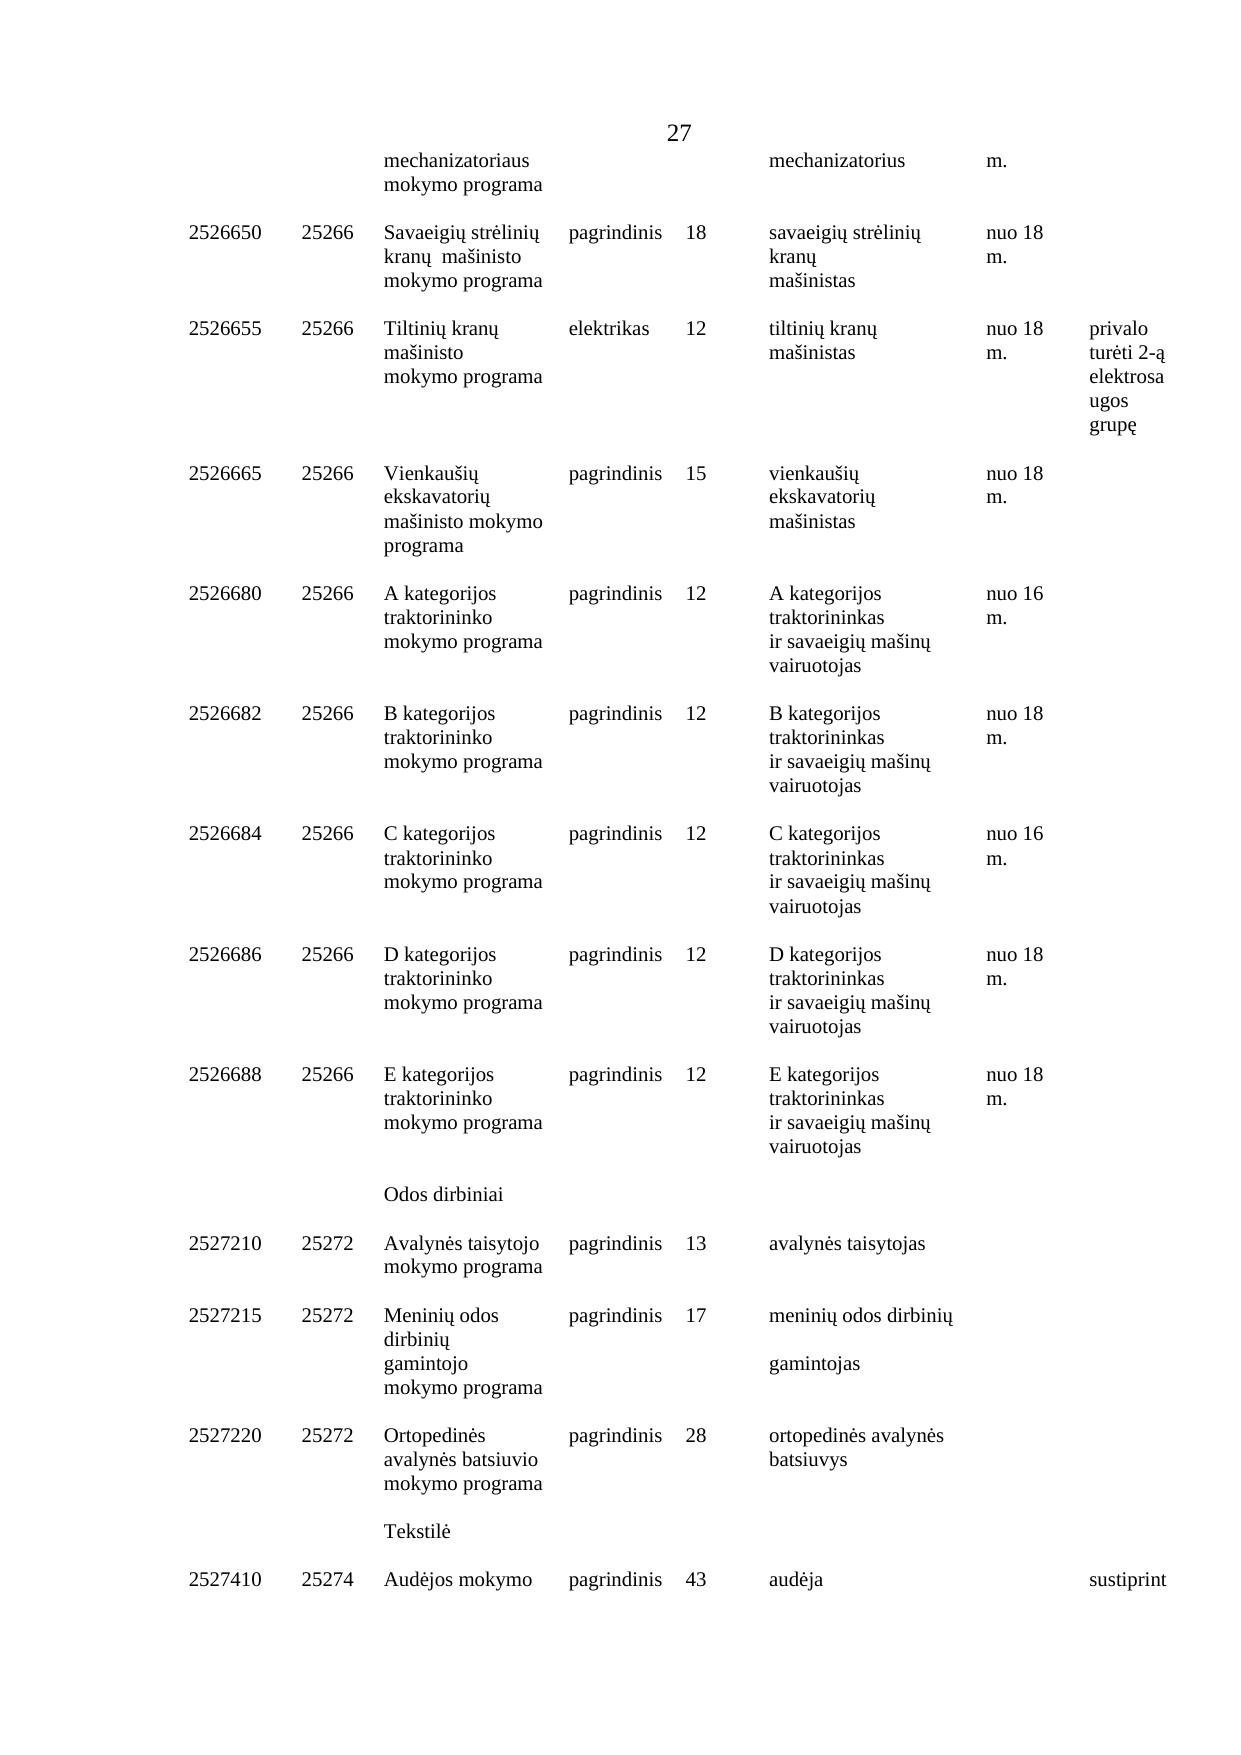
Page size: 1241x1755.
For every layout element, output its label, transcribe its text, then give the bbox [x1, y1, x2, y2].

table_cell 17 [674, 1303, 758, 1351]
table_cell nuo 16 m. [975, 581, 1078, 629]
table_cell [674, 677, 758, 701]
table_cell nuo 18 m. [975, 316, 1078, 364]
table_cell [1078, 1230, 1181, 1254]
table_cell [758, 677, 975, 701]
table_cell [1078, 1351, 1181, 1399]
table_cell m. [975, 148, 1078, 172]
table_cell 18 [674, 220, 758, 268]
table_cell [975, 1230, 1078, 1254]
table_cell [975, 364, 1078, 388]
table_cell mechanizatorius [758, 148, 975, 172]
table_cell [1078, 1062, 1181, 1110]
table_cell [290, 557, 372, 581]
table_cell vienkaušių ekskavatorių mašinistas [758, 460, 975, 557]
table_cell 25266 [290, 821, 372, 869]
table_cell 25274 [290, 1567, 372, 1591]
table_cell 15 [674, 460, 758, 508]
table_cell [758, 388, 975, 436]
table_cell [975, 557, 1078, 581]
table_cell nuo 16 m. [975, 821, 1078, 869]
table_cell pagrindinis [557, 1567, 674, 1591]
table_cell [290, 1206, 372, 1230]
table_cell mokymo programa [373, 172, 557, 196]
table_cell D kategorijos traktorininko [373, 942, 557, 990]
table_cell [557, 918, 674, 942]
table_cell [290, 1038, 372, 1062]
table_cell [1078, 629, 1181, 677]
table_cell [557, 1255, 674, 1278]
table_cell [674, 364, 758, 388]
table_cell [290, 388, 372, 436]
table_cell [975, 1279, 1078, 1303]
table_cell [290, 1543, 372, 1567]
table_cell Tekstilė [373, 1519, 557, 1543]
table_cell [177, 388, 290, 436]
table_cell [290, 268, 372, 292]
table_cell [290, 990, 372, 1038]
table_cell pagrindinis [557, 821, 674, 869]
table_cell [674, 292, 758, 316]
table_cell [290, 364, 372, 388]
table_cell [557, 749, 674, 797]
table_cell [290, 509, 372, 557]
table_cell [557, 509, 674, 557]
table_cell [758, 1471, 975, 1495]
table_cell 43 [674, 1567, 758, 1591]
table_cell [1078, 1519, 1181, 1543]
table_cell gamintojas [758, 1351, 975, 1399]
table_cell [557, 1110, 674, 1158]
table_cell [1078, 1279, 1181, 1303]
table_cell [758, 918, 975, 942]
table_cell [674, 797, 758, 821]
table_cell 2526682 [177, 701, 290, 749]
table_cell [177, 268, 290, 292]
table_cell [290, 196, 372, 220]
table_cell [975, 172, 1078, 196]
table_cell [557, 557, 674, 581]
table_cell [177, 918, 290, 942]
table_cell mokymo programa [373, 364, 557, 388]
table_cell B kategorijos traktorininkas ir savaeigių mašinų vairuotojas [758, 701, 975, 797]
table_cell [758, 1279, 975, 1303]
table_cell [557, 990, 674, 1038]
table_cell [975, 1255, 1078, 1278]
table_cell [975, 1519, 1078, 1543]
table_cell [373, 918, 557, 942]
table_cell E kategorijos traktorininko [373, 1062, 557, 1110]
table_cell [557, 148, 674, 172]
table_cell [290, 1279, 372, 1303]
table_cell [290, 629, 372, 677]
table_cell 2526684 [177, 821, 290, 869]
table_cell [975, 1423, 1078, 1471]
table_cell [674, 268, 758, 292]
table_cell [1078, 557, 1181, 581]
table_cell [557, 364, 674, 388]
table_cell [177, 797, 290, 821]
table_cell [373, 1206, 557, 1230]
table_cell [290, 436, 372, 460]
table_cell [758, 364, 975, 388]
table_cell [290, 749, 372, 797]
table_cell 13 [674, 1230, 758, 1254]
table_cell [758, 196, 975, 220]
table_cell [975, 1110, 1078, 1158]
table_cell [674, 557, 758, 581]
table_cell [1078, 1303, 1181, 1351]
table_cell [674, 749, 758, 797]
table_cell [177, 1279, 290, 1303]
table_cell [290, 797, 372, 821]
table_cell [758, 1399, 975, 1423]
table_cell [674, 1255, 758, 1278]
table_cell [373, 1495, 557, 1519]
table_cell [758, 436, 975, 460]
table_cell [1078, 1543, 1181, 1567]
table_cell [1078, 172, 1181, 196]
table_cell [1078, 148, 1181, 172]
table_cell [373, 1038, 557, 1062]
table_cell 25266 [290, 581, 372, 629]
table_cell 12 [674, 1062, 758, 1110]
table_cell pagrindinis [557, 460, 674, 508]
table_cell 2526655 [177, 316, 290, 364]
table_cell [557, 629, 674, 677]
table_cell [177, 1206, 290, 1230]
table_cell 2526686 [177, 942, 290, 990]
table_cell [557, 1543, 674, 1567]
table_cell mokymo programa [373, 870, 557, 918]
table_cell [557, 1495, 674, 1519]
table_cell [557, 388, 674, 436]
table_cell [758, 1206, 975, 1230]
table_cell [177, 148, 290, 172]
table_cell [674, 1495, 758, 1519]
table_cell [758, 797, 975, 821]
table_cell [177, 1110, 290, 1158]
table_cell [177, 196, 290, 220]
table_cell [674, 172, 758, 196]
table_cell [975, 388, 1078, 436]
table_cell [290, 1158, 372, 1182]
table_cell [290, 870, 372, 918]
table_cell [177, 629, 290, 677]
table_cell [557, 870, 674, 918]
table_cell A kategorijos traktorininkas ir savaeigių mašinų vairuotojas [758, 581, 975, 677]
table_cell 25266 [290, 701, 372, 749]
table_cell [290, 148, 372, 172]
table_cell [674, 1279, 758, 1303]
table_cell [975, 870, 1078, 918]
table_cell nuo 18 m. [975, 942, 1078, 990]
table_cell [177, 364, 290, 388]
table_cell [674, 1471, 758, 1495]
table_cell [674, 196, 758, 220]
table_cell elektrikas [557, 316, 674, 364]
table_cell [1078, 1182, 1181, 1206]
table_cell mechanizatoriaus [373, 148, 557, 172]
table_cell [1078, 797, 1181, 821]
table_cell [1078, 1038, 1181, 1062]
table_cell [290, 1182, 372, 1206]
table_cell [557, 196, 674, 220]
table_cell [1078, 436, 1181, 460]
table_cell [674, 1158, 758, 1182]
table_cell [674, 918, 758, 942]
table_cell [975, 1567, 1078, 1591]
table_cell [177, 436, 290, 460]
table_cell mokymo programa [373, 1110, 557, 1158]
table_cell B kategorijos traktorininko [373, 701, 557, 749]
table_cell [177, 557, 290, 581]
table_cell [290, 1255, 372, 1278]
table_cell [975, 1038, 1078, 1062]
table_cell [1078, 1495, 1181, 1519]
table_cell 12 [674, 942, 758, 990]
table_cell [1078, 509, 1181, 557]
table_cell C kategorijos traktorininko [373, 821, 557, 869]
table_cell [975, 292, 1078, 316]
table_cell [758, 1182, 975, 1206]
table_cell [758, 172, 975, 196]
table_cell [674, 1543, 758, 1567]
table_cell [373, 1279, 557, 1303]
table_cell nuo 18 m. [975, 220, 1078, 268]
table_cell [373, 1543, 557, 1567]
table_cell tiltinių kranų mašinistas [758, 316, 975, 364]
table_cell pagrindinis [557, 581, 674, 629]
table_cell [557, 436, 674, 460]
table_cell [177, 1399, 290, 1423]
table_cell [290, 1110, 372, 1158]
table_cell [975, 1543, 1078, 1567]
table_cell 2527210 [177, 1230, 290, 1254]
table_cell [373, 388, 557, 436]
table_cell [177, 1158, 290, 1182]
table_cell [975, 196, 1078, 220]
table_cell 28 [674, 1423, 758, 1471]
table_cell [674, 148, 758, 172]
table_cell [1078, 942, 1181, 990]
table_cell [1078, 677, 1181, 701]
table_cell [758, 1543, 975, 1567]
table_cell [975, 749, 1078, 797]
table_cell [290, 1351, 372, 1399]
table_cell [557, 1399, 674, 1423]
table_cell [557, 292, 674, 316]
table_cell [975, 268, 1078, 292]
table_cell [1078, 1423, 1181, 1471]
table_cell [975, 918, 1078, 942]
table_cell [674, 1110, 758, 1158]
table_cell [177, 1471, 290, 1495]
table_cell [373, 677, 557, 701]
table_cell [557, 1206, 674, 1230]
table_cell pagrindinis [557, 1303, 674, 1351]
table_cell [975, 1351, 1078, 1399]
table_cell Tiltinių kranų mašinisto [373, 316, 557, 364]
table_cell [373, 436, 557, 460]
table_cell [1078, 292, 1181, 316]
table_cell nuo 18 m. [975, 1062, 1078, 1110]
table_cell 2527410 [177, 1567, 290, 1591]
table_cell [1078, 701, 1181, 749]
table_cell [758, 1495, 975, 1519]
table_cell [1078, 196, 1181, 220]
table_cell [177, 1182, 290, 1206]
table_cell [557, 797, 674, 821]
table_cell pagrindinis [557, 1230, 674, 1254]
table_cell [177, 1495, 290, 1519]
table_cell Savaeigių strėlinių kranų mašinisto mokymo programa [373, 220, 557, 292]
table_cell [557, 1182, 674, 1206]
table_cell 25266 [290, 942, 372, 990]
table_cell [290, 1495, 372, 1519]
table_cell [975, 1303, 1078, 1351]
table_cell [373, 1399, 557, 1423]
table_cell 25266 [290, 316, 372, 364]
table_cell [290, 677, 372, 701]
table_cell [674, 629, 758, 677]
table_cell 25272 [290, 1230, 372, 1254]
table_cell [1078, 870, 1181, 918]
table_cell 2527220 [177, 1423, 290, 1471]
table_cell [674, 436, 758, 460]
table_cell avalynės taisytojas [758, 1230, 975, 1254]
table_cell [373, 196, 557, 220]
table_cell [758, 1158, 975, 1182]
table_cell [975, 509, 1078, 557]
table_cell [674, 1519, 758, 1543]
table_cell [290, 1471, 372, 1495]
table_cell [975, 990, 1078, 1038]
table_cell [373, 292, 557, 316]
table_cell Vienkaušių ekskavatorių [373, 460, 557, 508]
table_cell [373, 1158, 557, 1182]
table_cell [1078, 1255, 1181, 1278]
table_cell 12 [674, 316, 758, 364]
table_cell [177, 870, 290, 918]
table_cell meninių odos dirbinių [758, 1303, 975, 1351]
table_cell [290, 292, 372, 316]
table_cell nuo 18 m. [975, 701, 1078, 749]
table_cell [557, 1158, 674, 1182]
table_cell [674, 509, 758, 557]
table_cell [1078, 990, 1181, 1038]
table_cell [557, 268, 674, 292]
table_cell [1078, 749, 1181, 797]
table_cell [975, 1158, 1078, 1182]
table_cell 2526688 [177, 1062, 290, 1110]
table_cell Meninių odos dirbinių [373, 1303, 557, 1351]
table_cell [557, 1351, 674, 1399]
table_cell [1078, 1399, 1181, 1423]
table_cell [674, 1351, 758, 1399]
table_cell [177, 1519, 290, 1543]
table_cell pagrindinis [557, 1423, 674, 1471]
table_cell [1078, 460, 1181, 508]
table_cell [674, 388, 758, 436]
table_cell 25266 [290, 220, 372, 268]
table_cell [557, 1279, 674, 1303]
table_cell [557, 677, 674, 701]
table_cell ortopedinės avalynės batsiuvys [758, 1423, 975, 1471]
table_cell 2526680 [177, 581, 290, 629]
table_cell 12 [674, 821, 758, 869]
table_cell [1078, 918, 1181, 942]
table_cell sustiprint [1078, 1567, 1181, 1591]
table_cell savaeigių strėlinių kranų mašinistas [758, 220, 975, 292]
table_cell 2526665 [177, 460, 290, 508]
table_cell [557, 1038, 674, 1062]
table_cell [674, 1206, 758, 1230]
table_cell Avalynės taisytojo mokymo programa [373, 1230, 557, 1278]
table_cell C kategorijos traktorininkas ir savaeigių mašinų vairuotojas [758, 821, 975, 918]
table_cell pagrindinis [557, 220, 674, 268]
table_cell [975, 1206, 1078, 1230]
table_cell [557, 1519, 674, 1543]
table_cell [975, 436, 1078, 460]
table_cell [177, 172, 290, 196]
table_cell [975, 797, 1078, 821]
table_cell mašinisto mokymo programa [373, 509, 557, 557]
table_cell Ortopedinės avalynės batsiuvio [373, 1423, 557, 1471]
table_cell 25272 [290, 1303, 372, 1351]
table_cell 25266 [290, 1062, 372, 1110]
table_cell 12 [674, 701, 758, 749]
table_cell [1078, 1110, 1181, 1158]
table_cell A kategorijos traktorininko [373, 581, 557, 629]
table_cell Odos dirbiniai [373, 1182, 557, 1206]
table_cell gamintojo mokymo programa [373, 1351, 557, 1399]
table_cell E kategorijos traktorininkas ir savaeigių mašinų vairuotojas [758, 1062, 975, 1158]
table_cell [177, 1038, 290, 1062]
table_cell [758, 292, 975, 316]
table_cell [975, 1182, 1078, 1206]
table_cell [674, 870, 758, 918]
table_cell D kategorijos traktorininkas ir savaeigių mašinų vairuotojas [758, 942, 975, 1038]
table_cell [758, 1255, 975, 1278]
table_cell [674, 1182, 758, 1206]
table_cell [758, 1038, 975, 1062]
table_cell 2526650 [177, 220, 290, 268]
table_cell [177, 990, 290, 1038]
table_cell pagrindinis [557, 942, 674, 990]
table_cell [290, 1519, 372, 1543]
table_cell [1078, 220, 1181, 268]
table_cell Audėjos mokymo [373, 1567, 557, 1591]
table_cell [1078, 821, 1181, 869]
table_cell [1078, 581, 1181, 629]
table_cell [674, 1038, 758, 1062]
table_cell [177, 1255, 290, 1278]
table_cell [177, 749, 290, 797]
table_cell [373, 557, 557, 581]
table_cell mokymo programa [373, 749, 557, 797]
table_cell [975, 629, 1078, 677]
table_cell [1078, 1471, 1181, 1495]
table_cell [975, 1471, 1078, 1495]
table_cell [177, 677, 290, 701]
table_cell privalo turėti 2-ą elektrosaugos grupę [1078, 316, 1181, 436]
table_cell [674, 1399, 758, 1423]
table_cell mokymo programa [373, 990, 557, 1038]
table_cell [975, 1399, 1078, 1423]
table_cell [758, 1519, 975, 1543]
table_cell [1078, 268, 1181, 292]
table_cell 2527215 [177, 1303, 290, 1351]
table_cell [674, 990, 758, 1038]
table_cell 12 [674, 581, 758, 629]
table_cell [177, 1543, 290, 1567]
table_cell audėja [758, 1567, 975, 1591]
table_cell [177, 292, 290, 316]
table_cell pagrindinis [557, 1062, 674, 1110]
table_cell [557, 172, 674, 196]
table_cell [975, 1495, 1078, 1519]
table_cell mokymo programa [373, 1471, 557, 1495]
table_cell pagrindinis [557, 701, 674, 749]
table_cell [290, 918, 372, 942]
table_cell [177, 1351, 290, 1399]
table_cell [177, 509, 290, 557]
table_cell 25266 [290, 460, 372, 508]
table_cell nuo 18 m. [975, 460, 1078, 508]
table_cell [290, 172, 372, 196]
table_cell mokymo programa [373, 629, 557, 677]
table_cell [1078, 1206, 1181, 1230]
table_cell [373, 797, 557, 821]
table_cell [975, 677, 1078, 701]
table_cell [758, 557, 975, 581]
table_cell [290, 1399, 372, 1423]
table_cell 25272 [290, 1423, 372, 1471]
table_cell [557, 1471, 674, 1495]
table_cell [1078, 1158, 1181, 1182]
